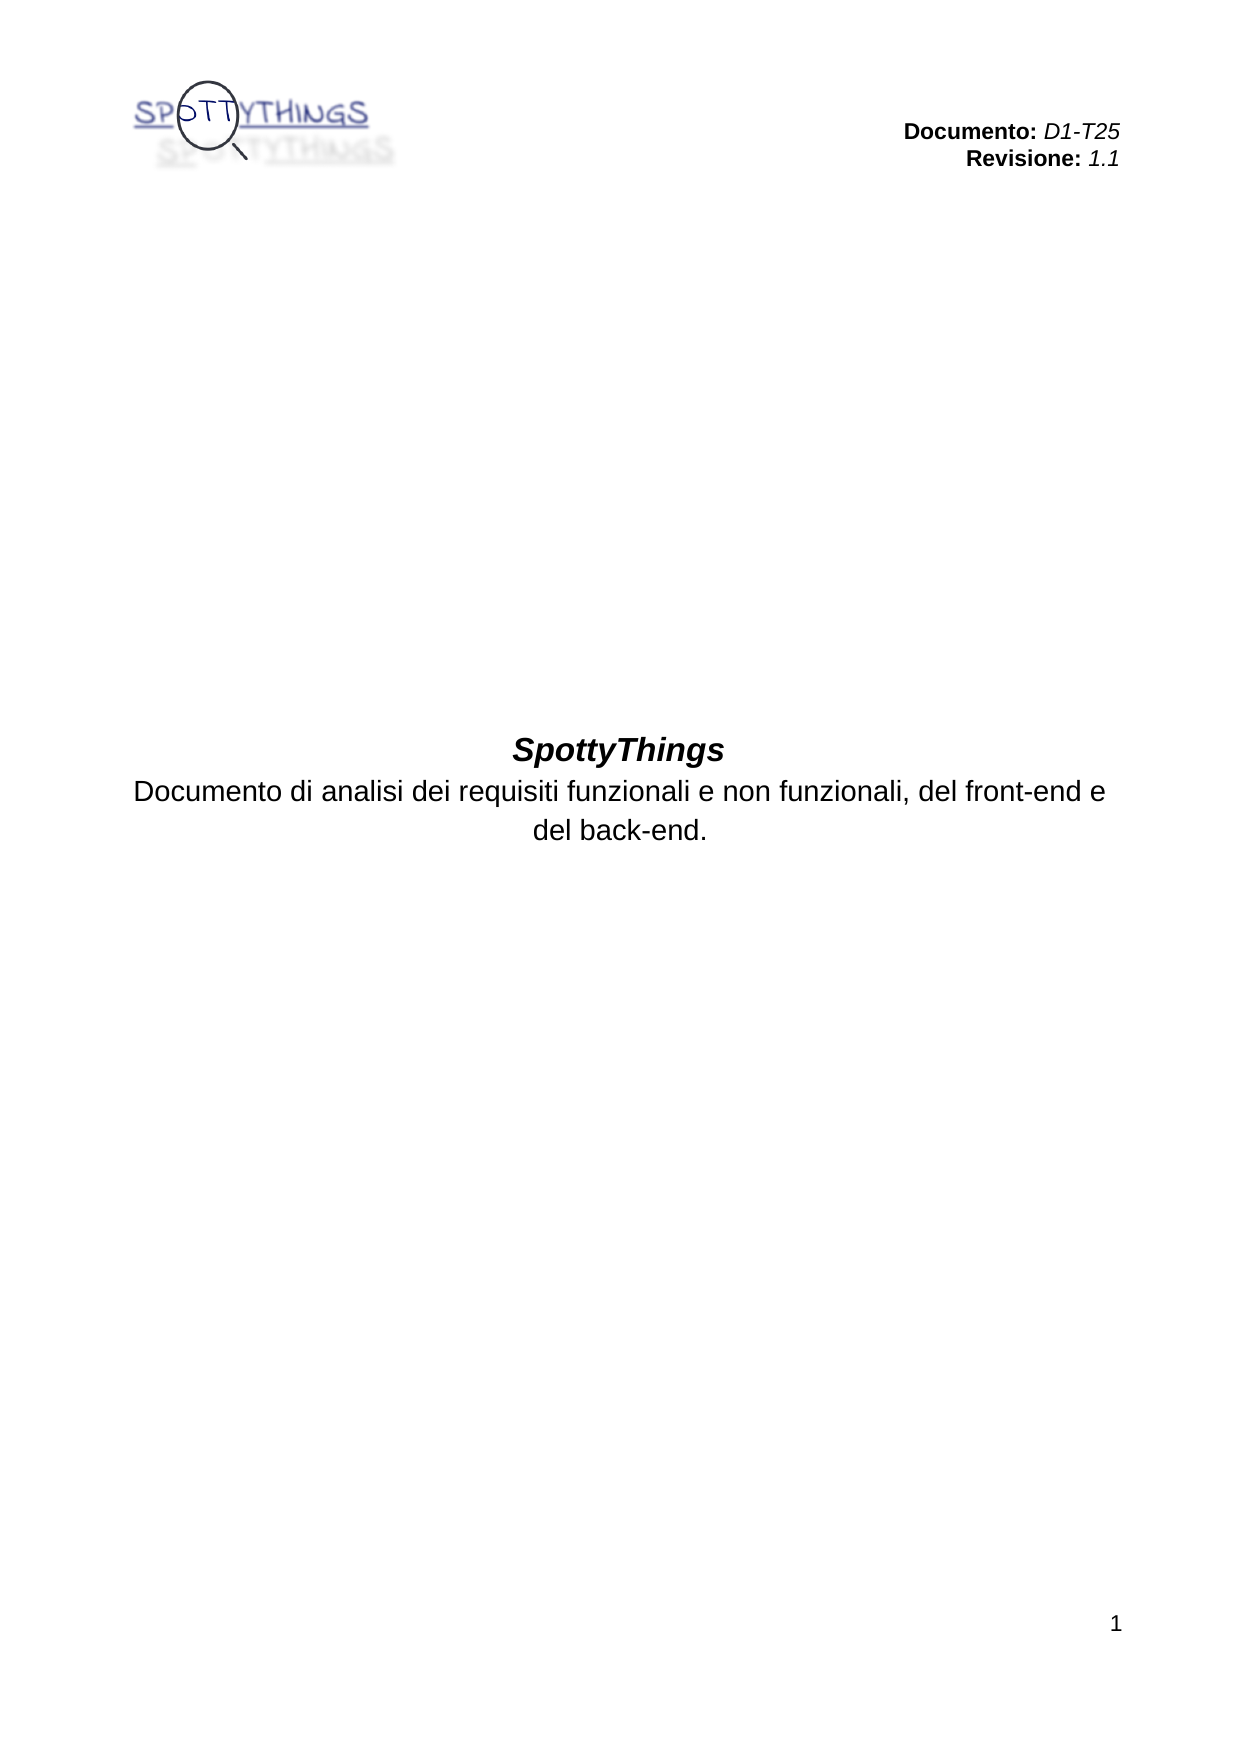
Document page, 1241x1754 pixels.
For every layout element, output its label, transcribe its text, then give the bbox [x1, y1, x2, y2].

text Documento di analisi dei requisiti funzionali e non funzionali, del front-end e del back-end. [118, 774, 1122, 847]
text SpottyThings [118, 730, 1122, 769]
picture [123, 73, 399, 187]
